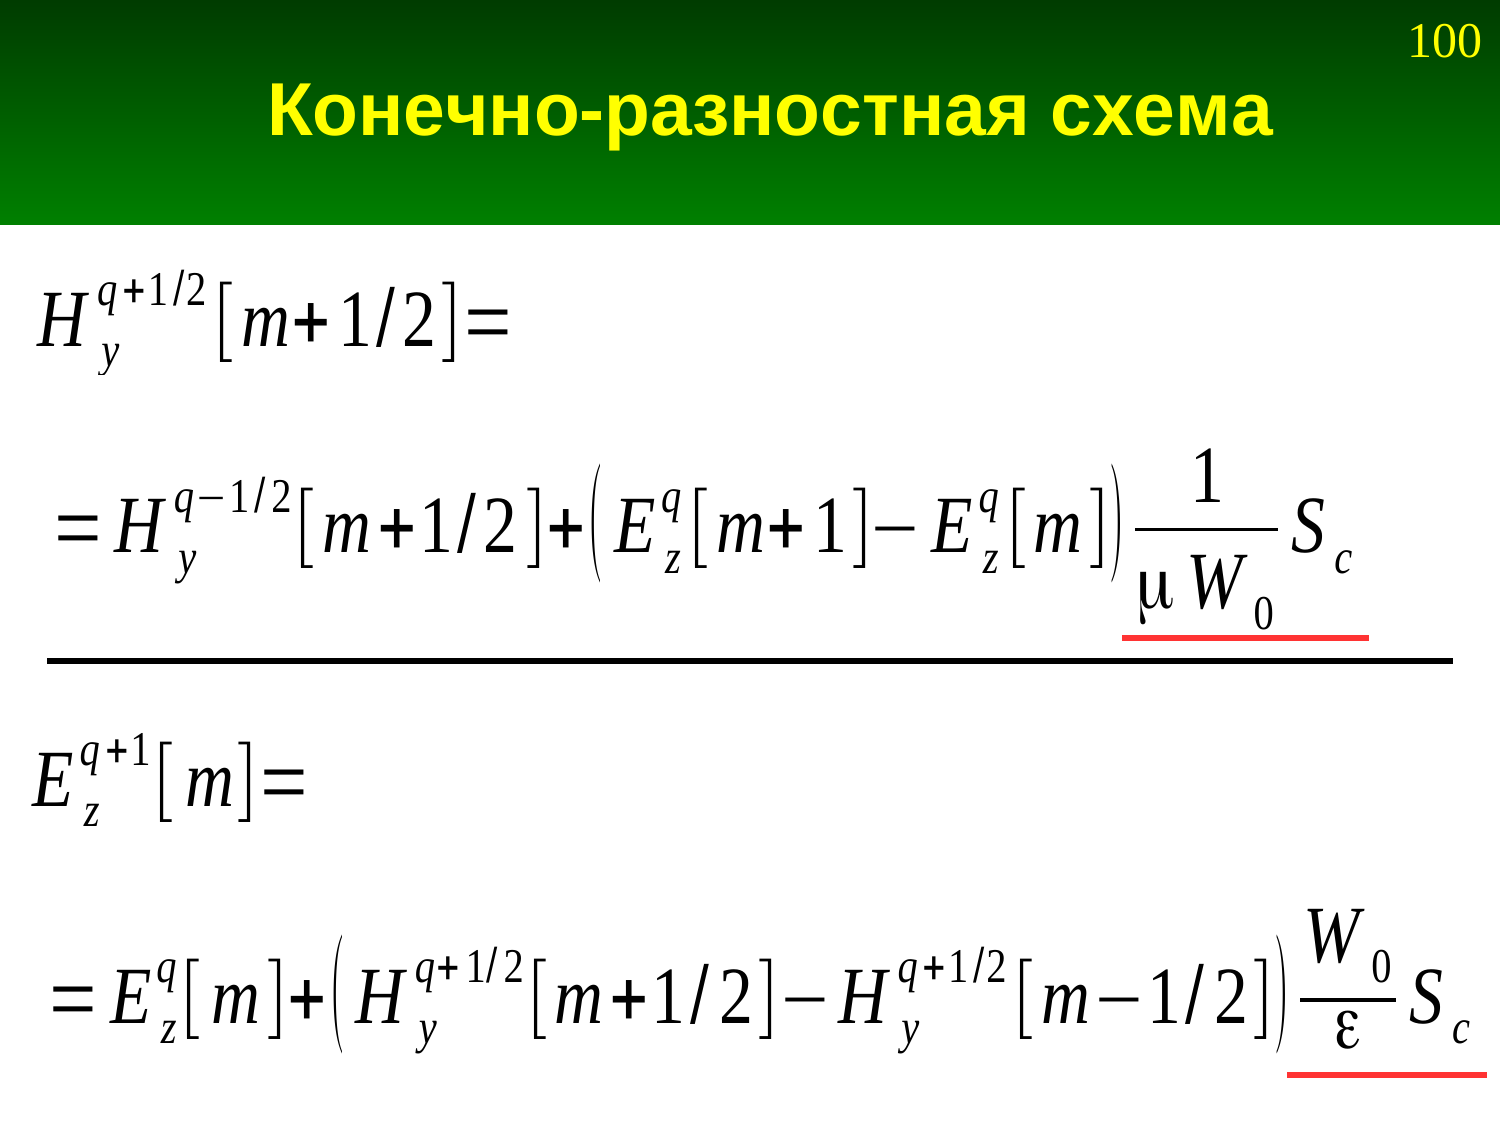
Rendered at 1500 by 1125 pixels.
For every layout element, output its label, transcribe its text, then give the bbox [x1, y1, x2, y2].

chart [29, 891, 1488, 1061]
chart [34, 431, 1369, 638]
chart [16, 259, 534, 375]
title Конечно-разностная схема [100, 7, 1441, 204]
chart [11, 719, 329, 835]
